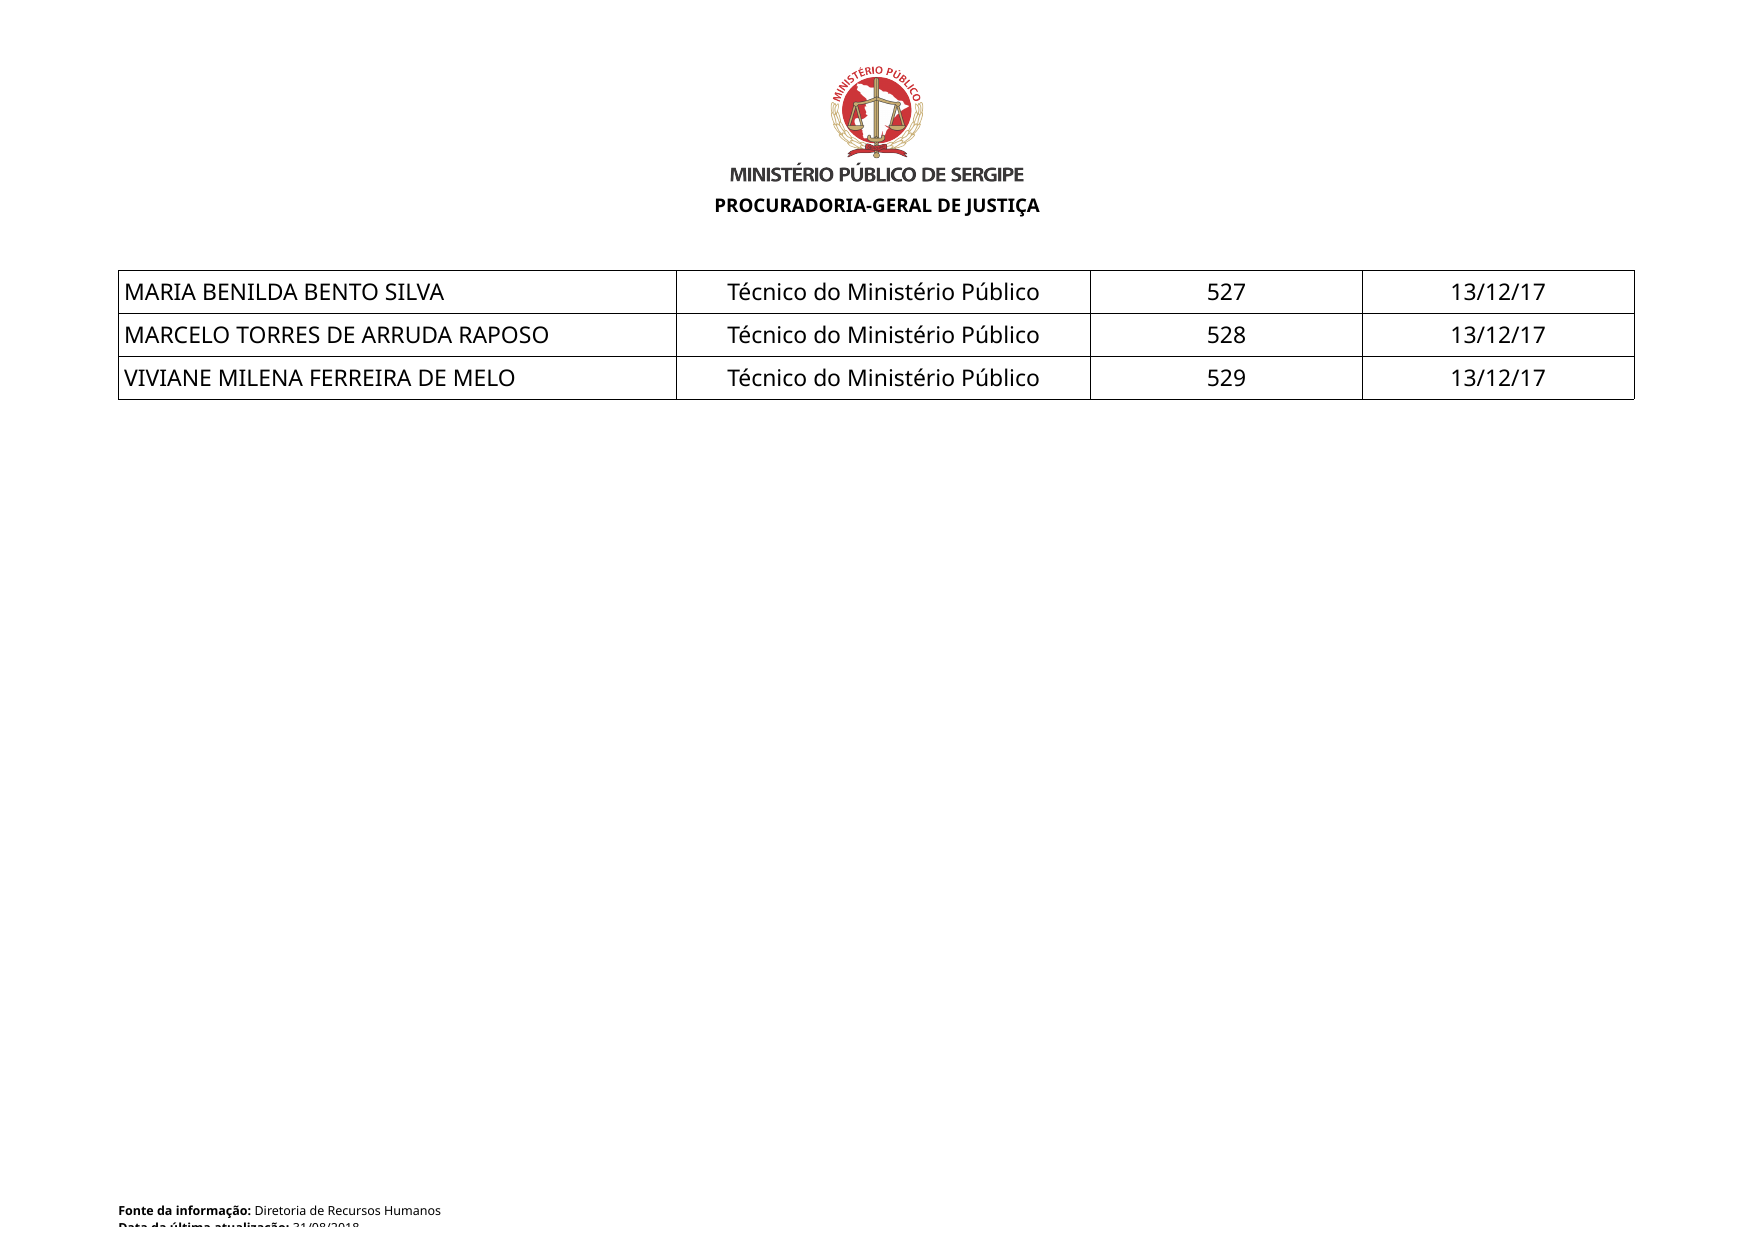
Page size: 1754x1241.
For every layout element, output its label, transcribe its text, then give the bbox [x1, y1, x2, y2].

table_cell MARIA BENILDA BENTO SILVA [119, 271, 676, 313]
table_cell 529 [1091, 357, 1362, 398]
table_cell VIVIANE MILENA FERREIRA DE MELO [119, 357, 676, 398]
table_cell 13/12/17 [1363, 357, 1634, 398]
table_cell Técnico do Ministério Público [677, 271, 1090, 313]
table_cell 528 [1091, 314, 1362, 356]
table_cell 13/12/17 [1363, 271, 1634, 313]
table_cell 13/12/17 [1363, 314, 1634, 356]
table_cell MARCELO TORRES DE ARRUDA RAPOSO [119, 314, 676, 356]
table_cell Técnico do Ministério Público [677, 314, 1090, 356]
table_cell Técnico do Ministério Público [677, 357, 1090, 398]
picture [730, 66, 1024, 185]
table_cell 527 [1091, 271, 1362, 313]
